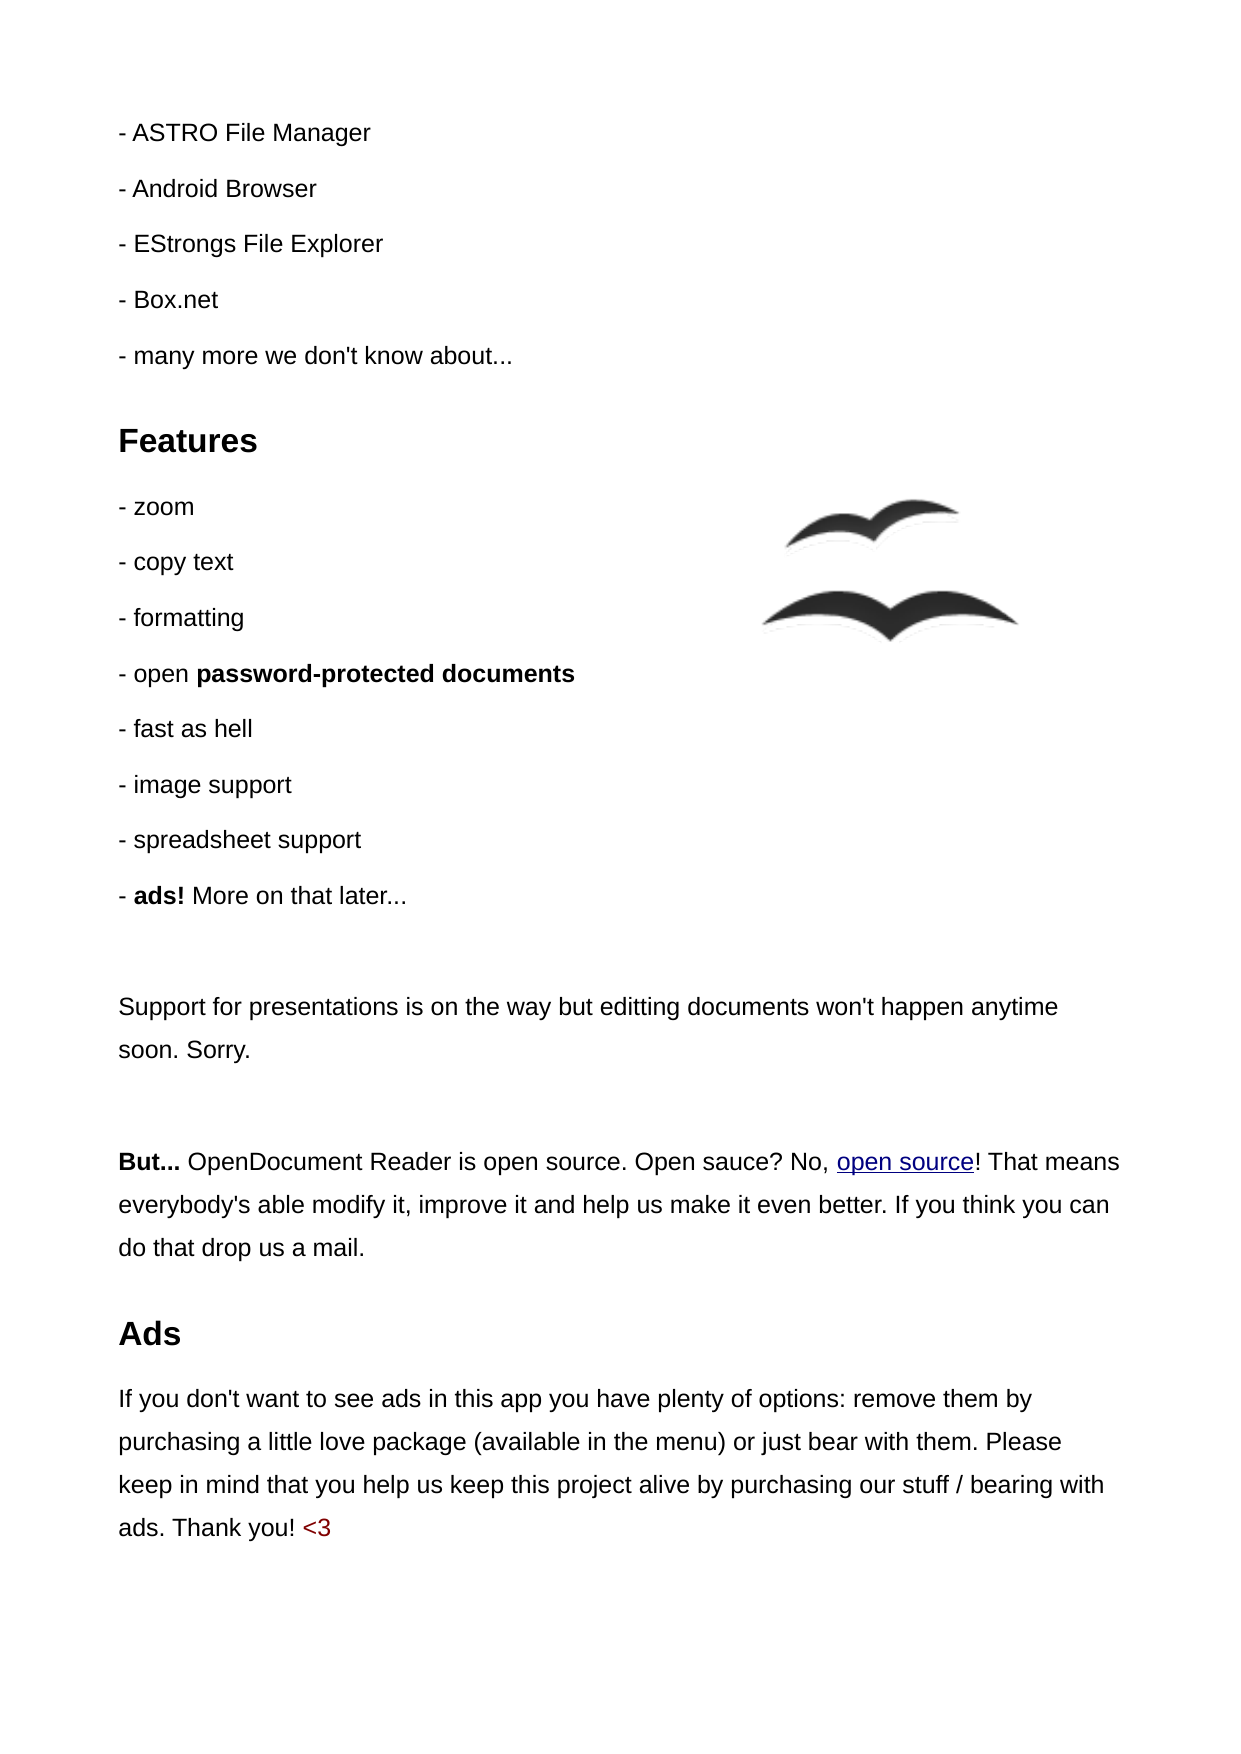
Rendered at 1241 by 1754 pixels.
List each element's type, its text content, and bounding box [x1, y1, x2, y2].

text [1028, 603, 1122, 632]
text If you don't want to see ads in this app you have plenty of options: remove them by purchasing a little love package (available in the menu) or just bear with them. Please keep in mind that you help us keep this project alive by purchasing our stuff / bearing with ads. Thank you! <3 [118, 1384, 1122, 1542]
text [1028, 492, 1122, 520]
text - zoom [118, 492, 760, 520]
text - open password-protected documents [118, 658, 760, 687]
text Support for presentations is on the way but editting documents won't happen anytime soon. Sorry. [118, 992, 1122, 1064]
text - formatting [118, 603, 760, 632]
text - ads! More on that later... [118, 881, 1122, 910]
text - EStrongs File Explorer [118, 229, 1122, 258]
text - Android Browser [118, 174, 1122, 202]
text [1028, 658, 1122, 687]
subtitle Ads [118, 1313, 1122, 1352]
text - many more we don't know about... [118, 341, 1122, 369]
text But... OpenDocument Reader is open source. Open sauce? No, open source! That means everybody's able modify it, improve it and help us make it even better. If you think you can do that drop us a mail. [118, 1147, 1122, 1262]
text - Box.net [118, 285, 1122, 314]
text - spreadsheet support [118, 825, 1122, 854]
picture [760, 441, 1028, 709]
subtitle Features [118, 421, 1122, 460]
text - copy text [118, 547, 760, 576]
text [1028, 547, 1122, 576]
text - fast as hell [118, 714, 1122, 743]
text - image support [118, 770, 1122, 798]
text - ASTRO File Manager [118, 118, 1122, 147]
